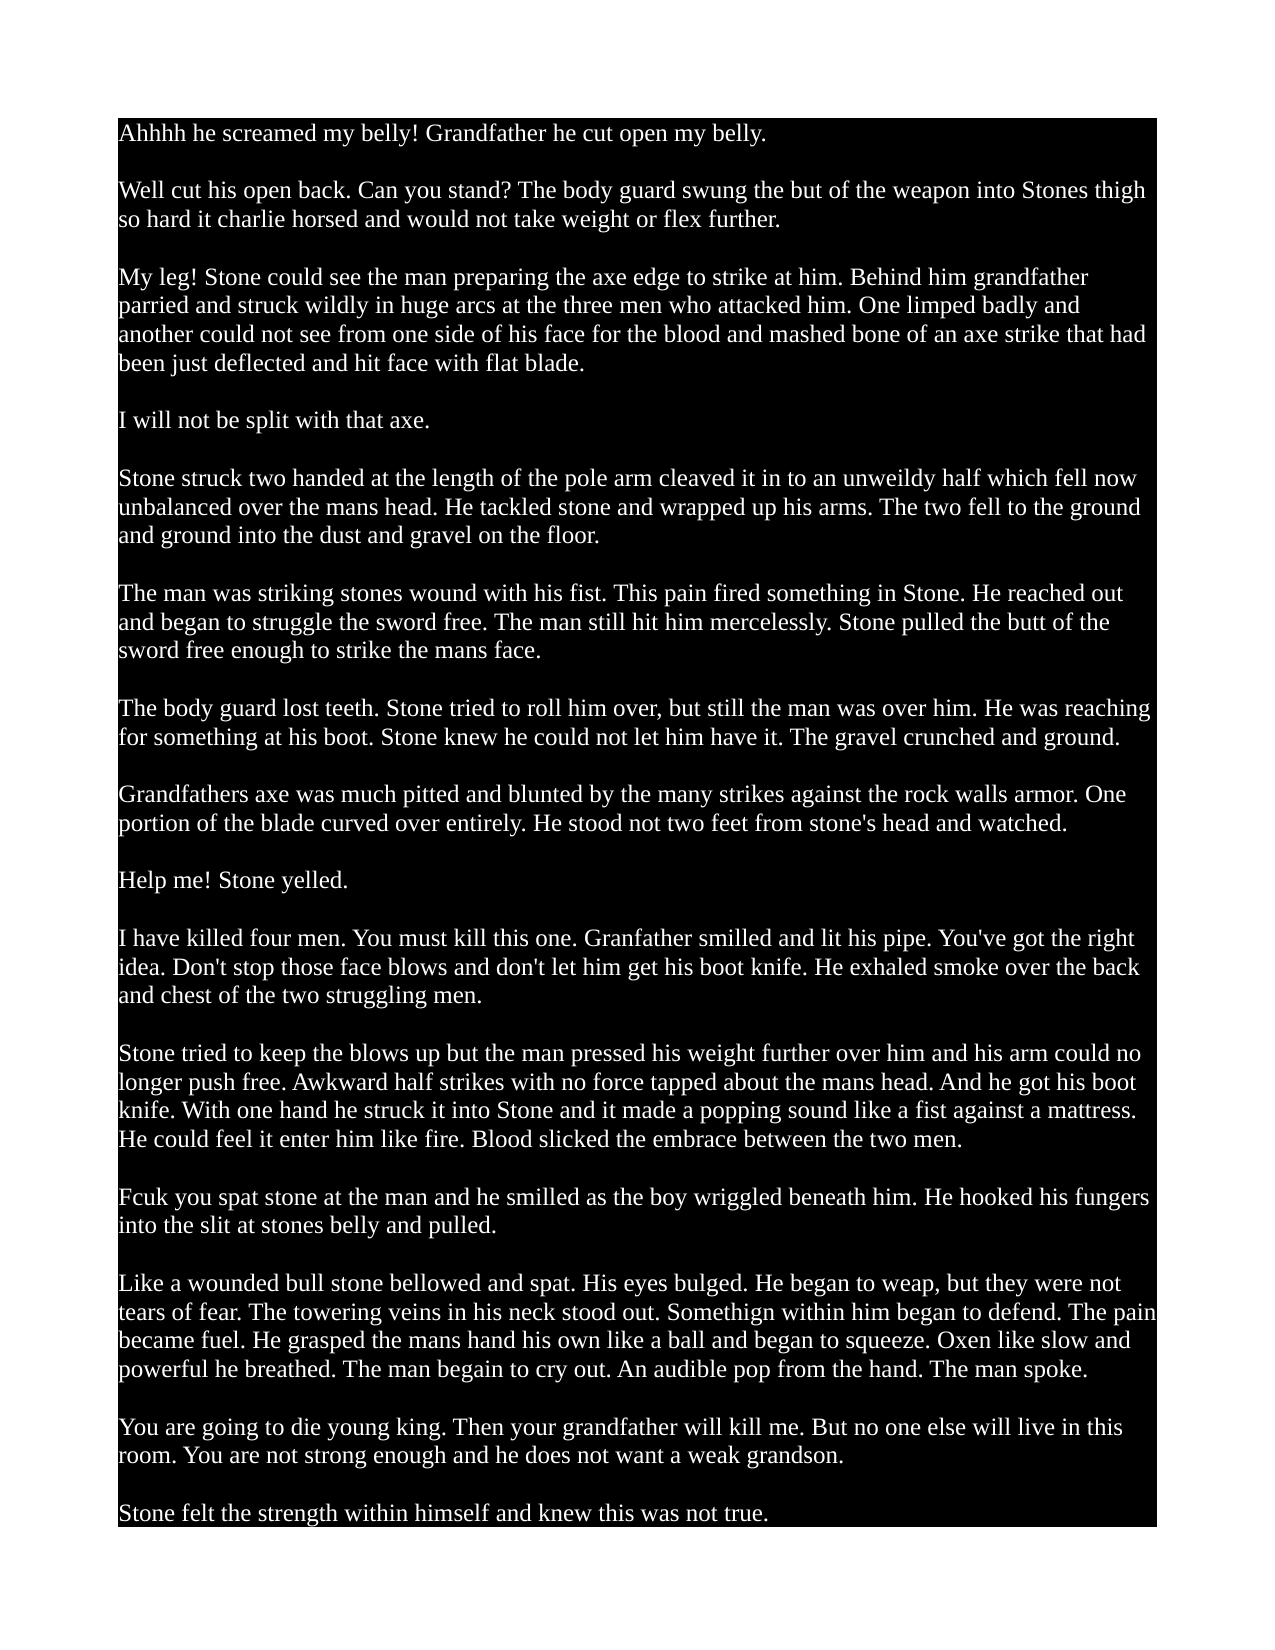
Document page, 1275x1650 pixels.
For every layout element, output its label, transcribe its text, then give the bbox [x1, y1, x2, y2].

text I will not be split with that axe. [118, 406, 1157, 434]
text Grandfathers axe was much pitted and blunted by the many strikes against the rock walls armor. One portion of the blade curved over entirely. He stood not two feet from stone's head and watched. Help me! Stone yelled. I have killed four men. You must kill this one. Granfather smilled and lit his pipe. You've got the right idea. Don't stop those face blows and don't let him get his boot knife. He exhaled smoke over the back and chest of the two struggling men. [118, 779, 1157, 1009]
text Fcuk you spat stone at the man and he smilled as the boy wriggled beneath him. He hooked his fungers into the slit at stones belly and pulled. Like a wounded bull stone bellowed and spat. His eyes bulged. He began to weap, but they were not tears of fear. The towering veins in his neck stood out. Somethign within him began to defend. The pain became fuel. He grasped the mans hand his own like a ball and began to squeeze. Oxen like slow and powerful he breathed. The man begain to cry out. An audible pop from the hand. The man spoke. You are going to die young king. Then your grandfather will kill me. But no one else will live in this room. You are not strong enough and he does not want a weak grandson. Stone felt the strength within himself and knew this was not true. [118, 1182, 1157, 1527]
text Stone tried to keep the blows up but the man pressed his weight further over him and his arm could no longer push free. Awkward half strikes with no force tapped about the mans head. And he got his boot knife. With one hand he struck it into Stone and it made a popping sound like a fist against a mattress. He could feel it enter him like fire. Blood slicked the embrace between the two men. [118, 1038, 1157, 1153]
text Stone struck two handed at the length of the pole arm cleaved it in to an unweildy half which fell now unbalanced over the mans head. He tackled stone and wrapped up his arms. The two fell to the ground and ground into the dust and gravel on the floor. [118, 463, 1157, 549]
text The man was striking stones wound with his fist. This pain fired something in Stone. He reached out and began to struggle the sword free. The man still hit him mercelessly. Stone pulled the butt of the sword free enough to strike the mans face. The body guard lost teeth. Stone tried to roll him over, but still the man was over him. He was reaching for something at his boot. Stone knew he could not let him have it. The gravel crunched and ground. [118, 578, 1157, 751]
text Ahhhh he screamed my belly! Grandfather he cut open my belly. Well cut his open back. Can you stand? The body guard swung the but of the weapon into Stones thigh so hard it charlie horsed and would not take weight or flex further. My leg! Stone could see the man preparing the axe edge to strike at him. Behind him grandfather parried and struck wildly in huge arcs at the three men who attacked him. One limped badly and another could not see from one side of his face for the blood and mashed bone of an axe strike that had been just deflected and hit face with flat blade. [118, 118, 1157, 377]
